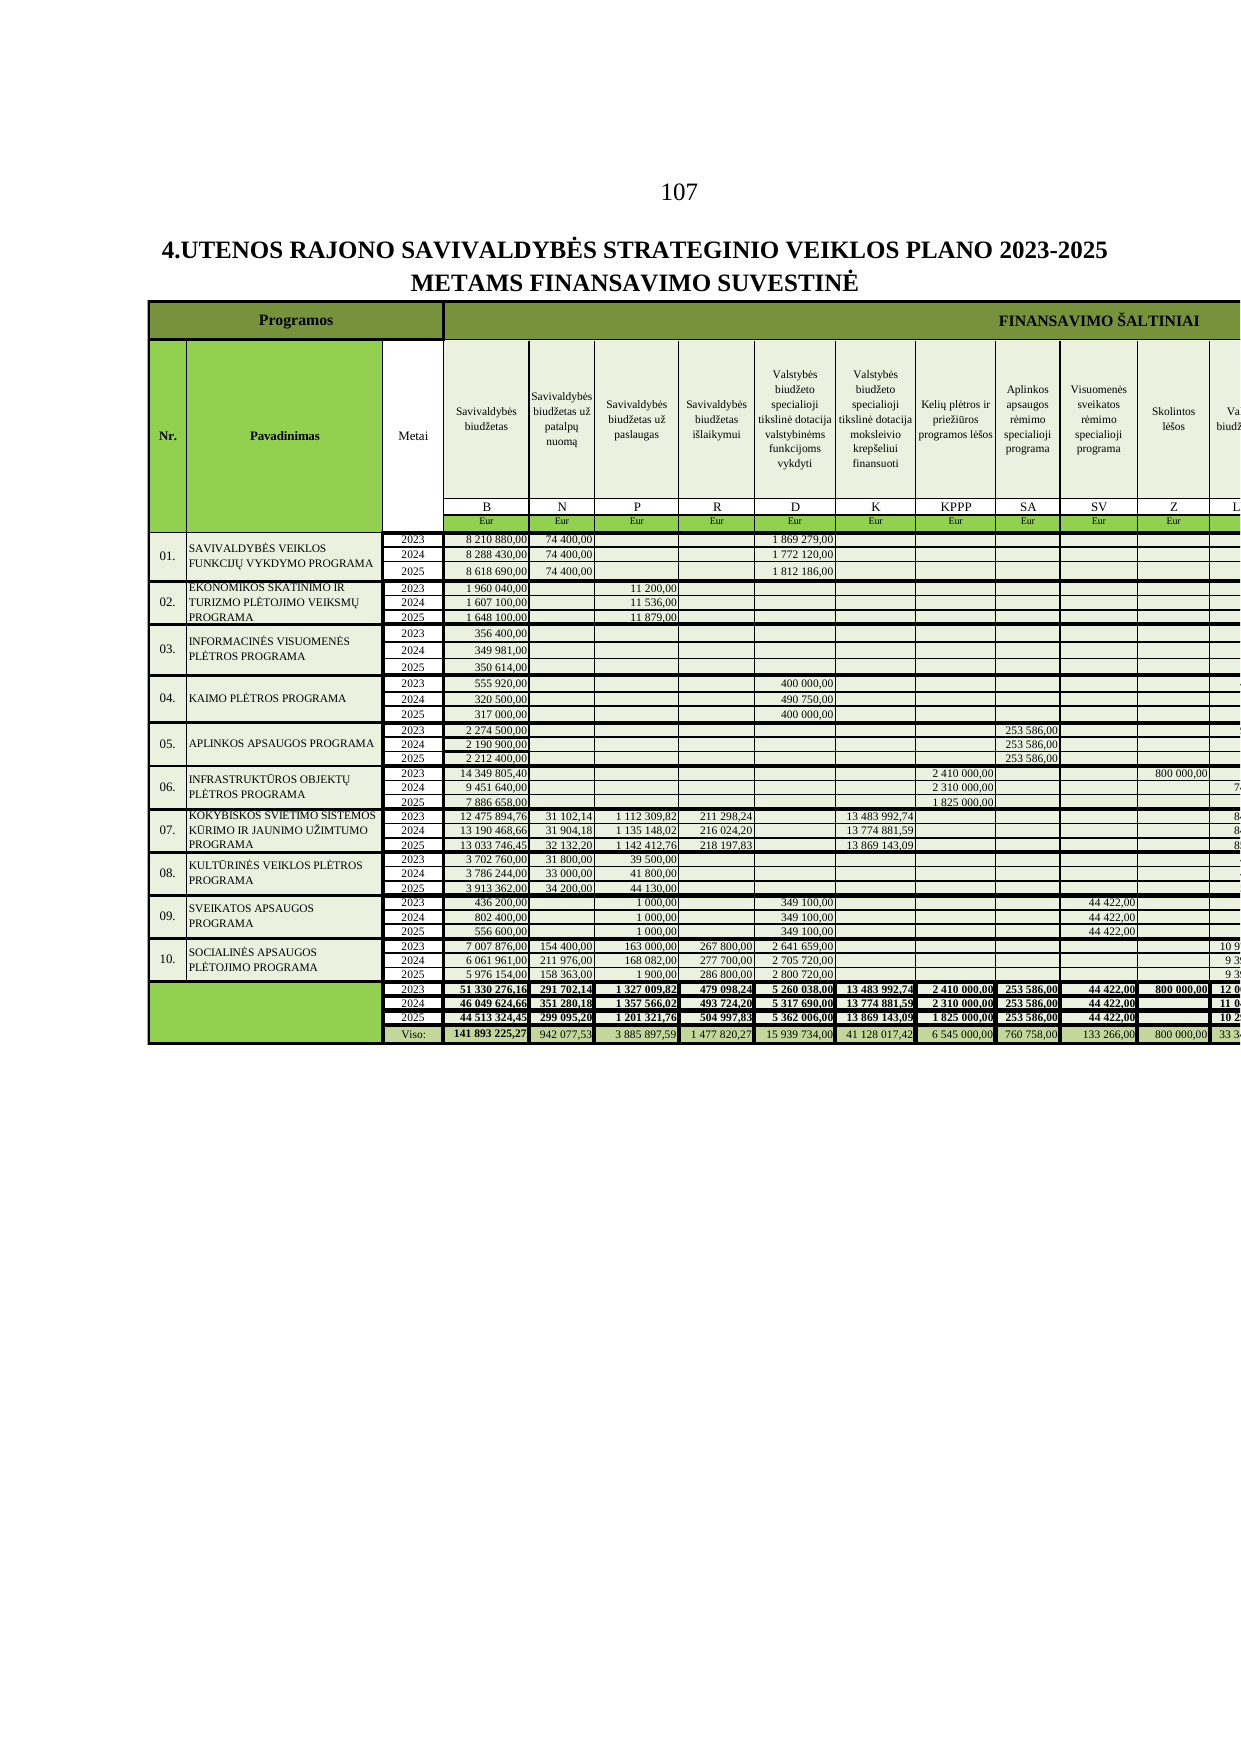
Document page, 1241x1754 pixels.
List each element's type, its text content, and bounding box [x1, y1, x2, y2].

text 4.UTENOS RAJONO SAVIVALDYBĖS STRATEGINIO VEIKLOS PLANO 2023-2025 METAMS FINANSAVIMO SUVESTINĖ [118, 235, 1152, 296]
